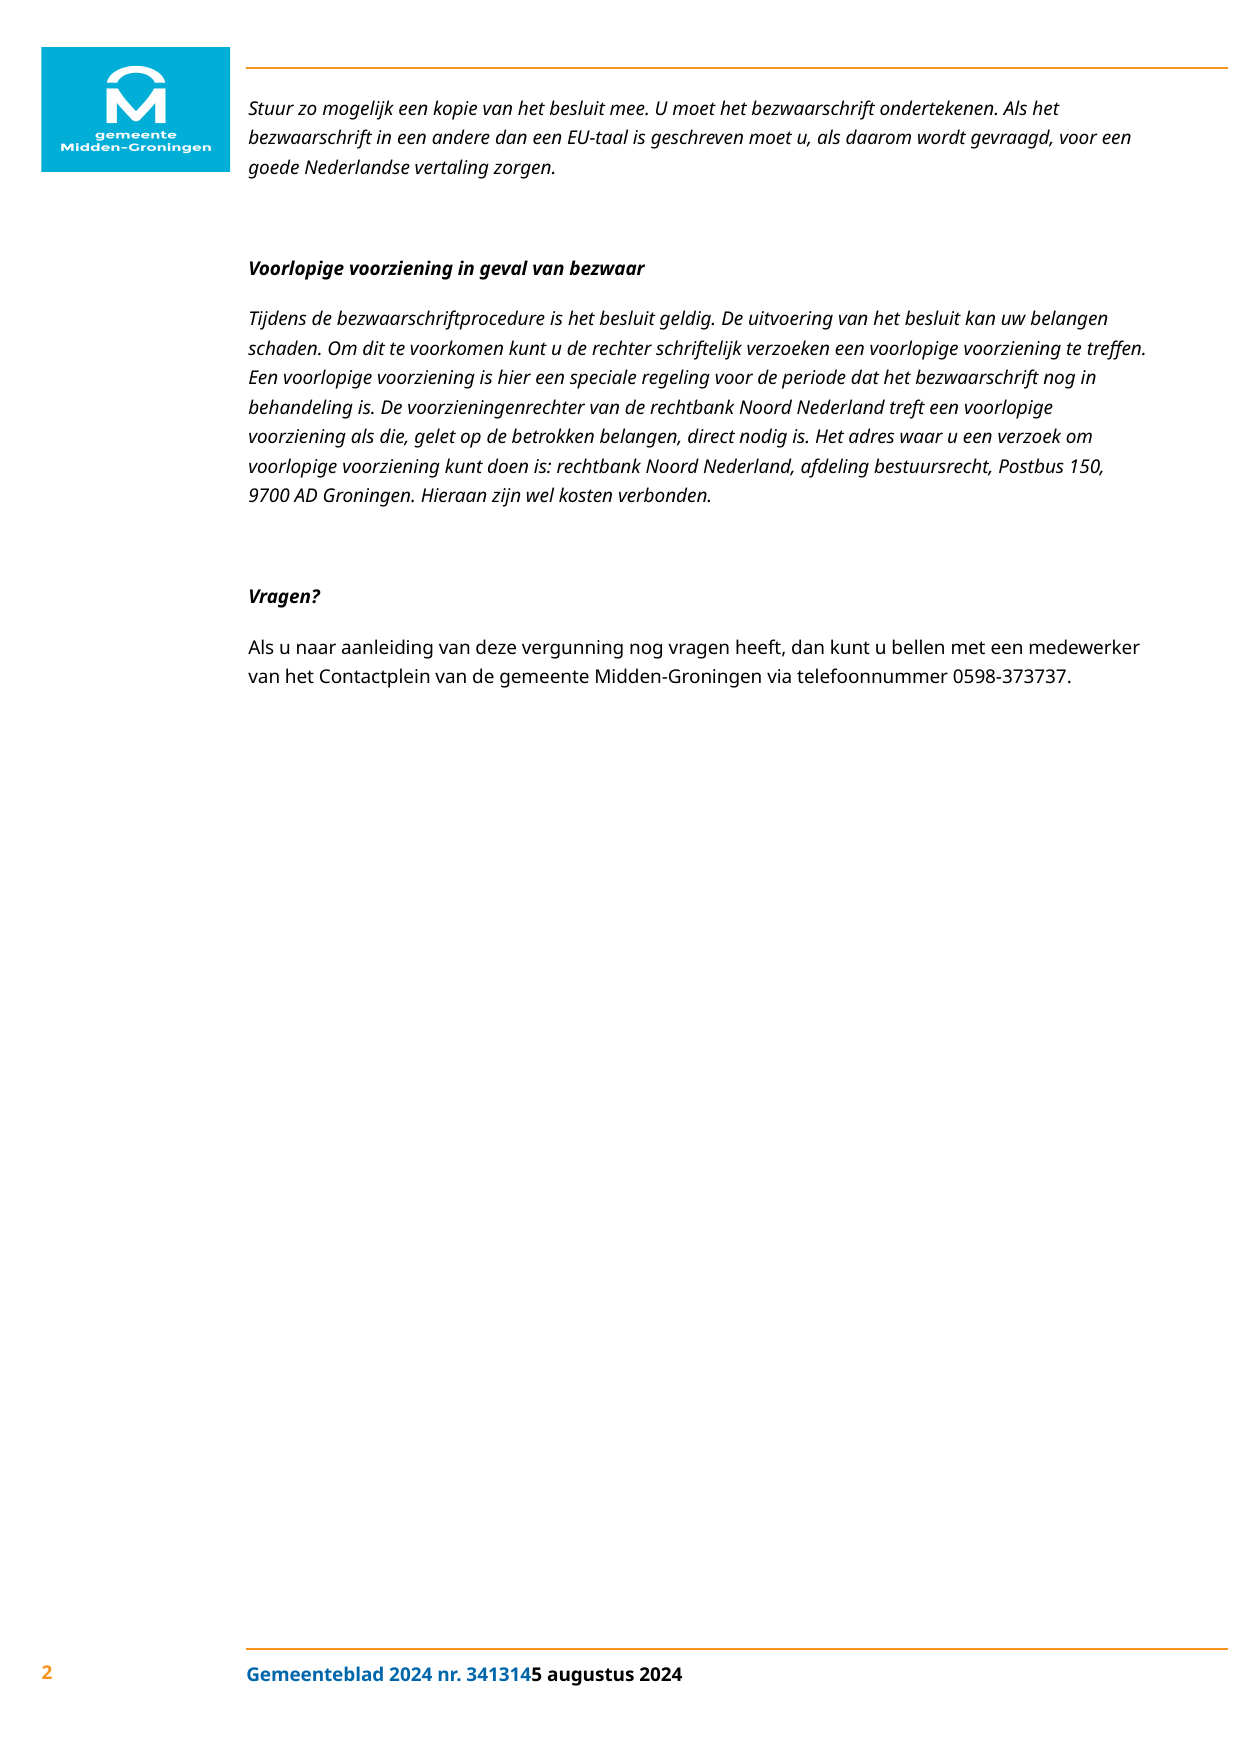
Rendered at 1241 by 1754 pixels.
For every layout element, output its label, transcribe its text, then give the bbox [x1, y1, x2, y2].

picture [107, 89, 165, 122]
text Vragen? [248, 583, 1152, 609]
picture [184, 146, 190, 153]
text Voorlopige voorziening in geval van bezwaar [248, 255, 1152, 281]
picture [108, 66, 164, 82]
text Tijdens de bezwaarschriftprocedure is het besluit geldig. De uitvoering van het besluit kan uw belangen schaden. Om dit te voorkomen kunt u de rechter schriftelijk verzoeken een voorlopige voorziening te treffen. Een voorlopige voorziening is hier een speciale regeling voor de periode dat het bezwaarschrift nog in behandeling is. De voorzieningenrechter van de rechtbank Noord Nederland treft een voorlopige voorziening als die, gelet op de betrokken belangen, direct nodig is. Het adres waar u een verzoek om voorlopige voorziening kunt doen is: rechtbank Noord Nederland, afdeling bestuursrecht, Postbus 150, 9700 AD Groningen. Hieraan zijn wel kosten verbonden. [248, 305, 1152, 508]
text Als u naar aanleiding van deze vergunning nog vragen heeft, dan kunt u bellen met een medewerker van het Contactplein van de gemeente Midden-Groningen via telefoonnummer 0598-373737. [248, 634, 1152, 689]
text Stuur zo mogelijk een kopie van het besluit mee. U moet het bezwaarschrift ondertekenen. Als het bezwaarschrift in een andere dan een EU-taal is geschreven moet u, als daarom wordt gevraagd, voor een goede Nederlandse vertaling zorgen. [248, 95, 1152, 180]
